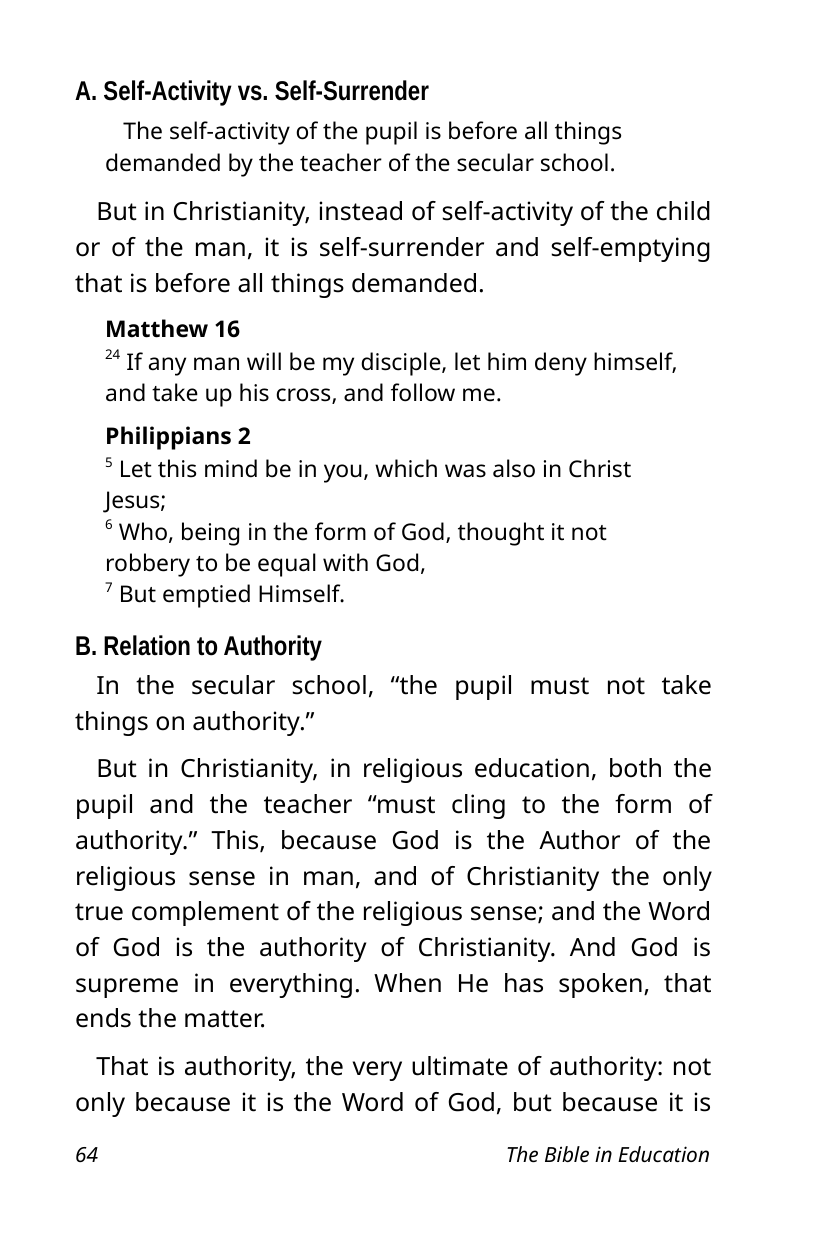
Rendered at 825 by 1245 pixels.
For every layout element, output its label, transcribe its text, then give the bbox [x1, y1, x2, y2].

text 6 Who, being in the form of God, thought it not robbery to be equal with God, [105, 516, 682, 578]
text The self-activity of the pupil is before all things demanded by the teacher of the secular school. [105, 115, 682, 178]
text But in Christianity, instead of self-activity of the child or of the man, it is self-surrender and self-emptying that is before all things demanded. [75, 194, 712, 299]
subtitle B. Relation to Authority [75, 630, 712, 661]
text But in Christianity, in religious education, both the pupil and the teacher “must cling to the form of authority.” This, because God is the Author of the religious sense in man, and of Christianity the only true complement of the religious sense; and the Word of God is the authority of Christianity. And God is supreme in everything. When He has spoken, that ends the matter. [75, 751, 712, 1035]
text 7 But emptied Himself. [105, 578, 682, 609]
text 24 If any man will be my disciple, let him deny himself, and take up his cross, and follow me. [105, 346, 682, 408]
text Matthew 16 [105, 313, 712, 344]
text In the secular school, “the pupil must not take things on authority.” [75, 667, 712, 737]
text That is authority, the very ultimate of authority: not only because it is the Word of God, but because it is [75, 1049, 712, 1119]
subtitle A. Self-Activity vs. Self-Surrender [75, 75, 712, 106]
text Philippians 2 [105, 420, 712, 452]
text 5 Let this mind be in you, which was also in Christ Jesus; [105, 453, 682, 516]
